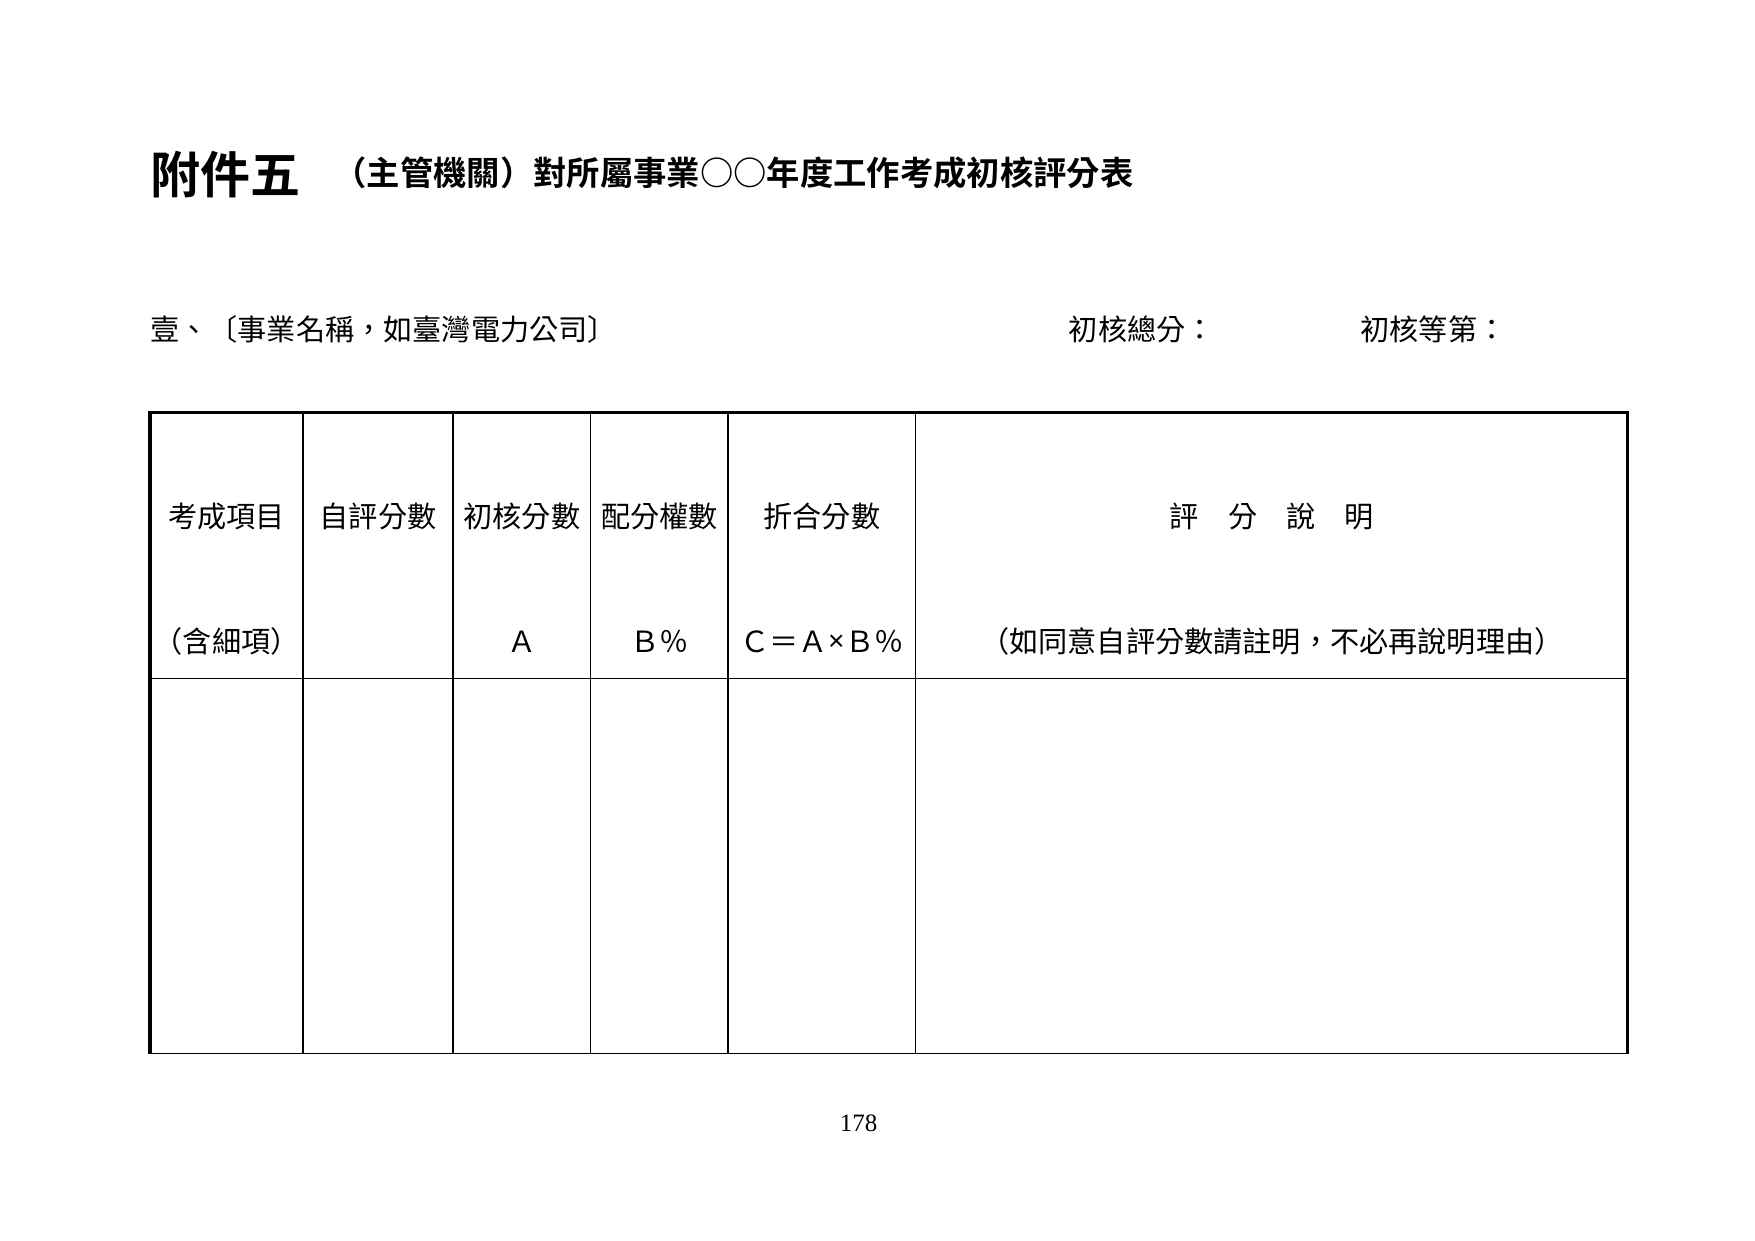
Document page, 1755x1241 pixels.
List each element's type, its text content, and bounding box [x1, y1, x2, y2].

table_cell [454, 679, 590, 1053]
text 附件五 （主管機關）對所屬事業○○年度工作考成初核評分表 [150, 98, 1604, 223]
table_cell [916, 679, 1626, 1053]
text 壹、〔事業名稱，如臺灣電力公司〕 初核總分： 初核等第： [150, 286, 1604, 348]
table_header 配分權數 Ｂ％ [591, 414, 727, 678]
table_cell [152, 679, 302, 1053]
table_header 自評分數 [304, 414, 452, 678]
table_cell [591, 679, 727, 1053]
table_header 評 分 說 明 （如同意自評分數請註明，不必再說明理由） [916, 414, 1626, 678]
table_cell [304, 679, 452, 1053]
table_header 初核分數 Ａ [454, 414, 590, 678]
table_header 考成項目 （含細項） [152, 414, 302, 678]
table_cell [729, 679, 915, 1053]
table_header 折合分數 Ｃ＝Ａ×Ｂ％ [729, 414, 915, 678]
